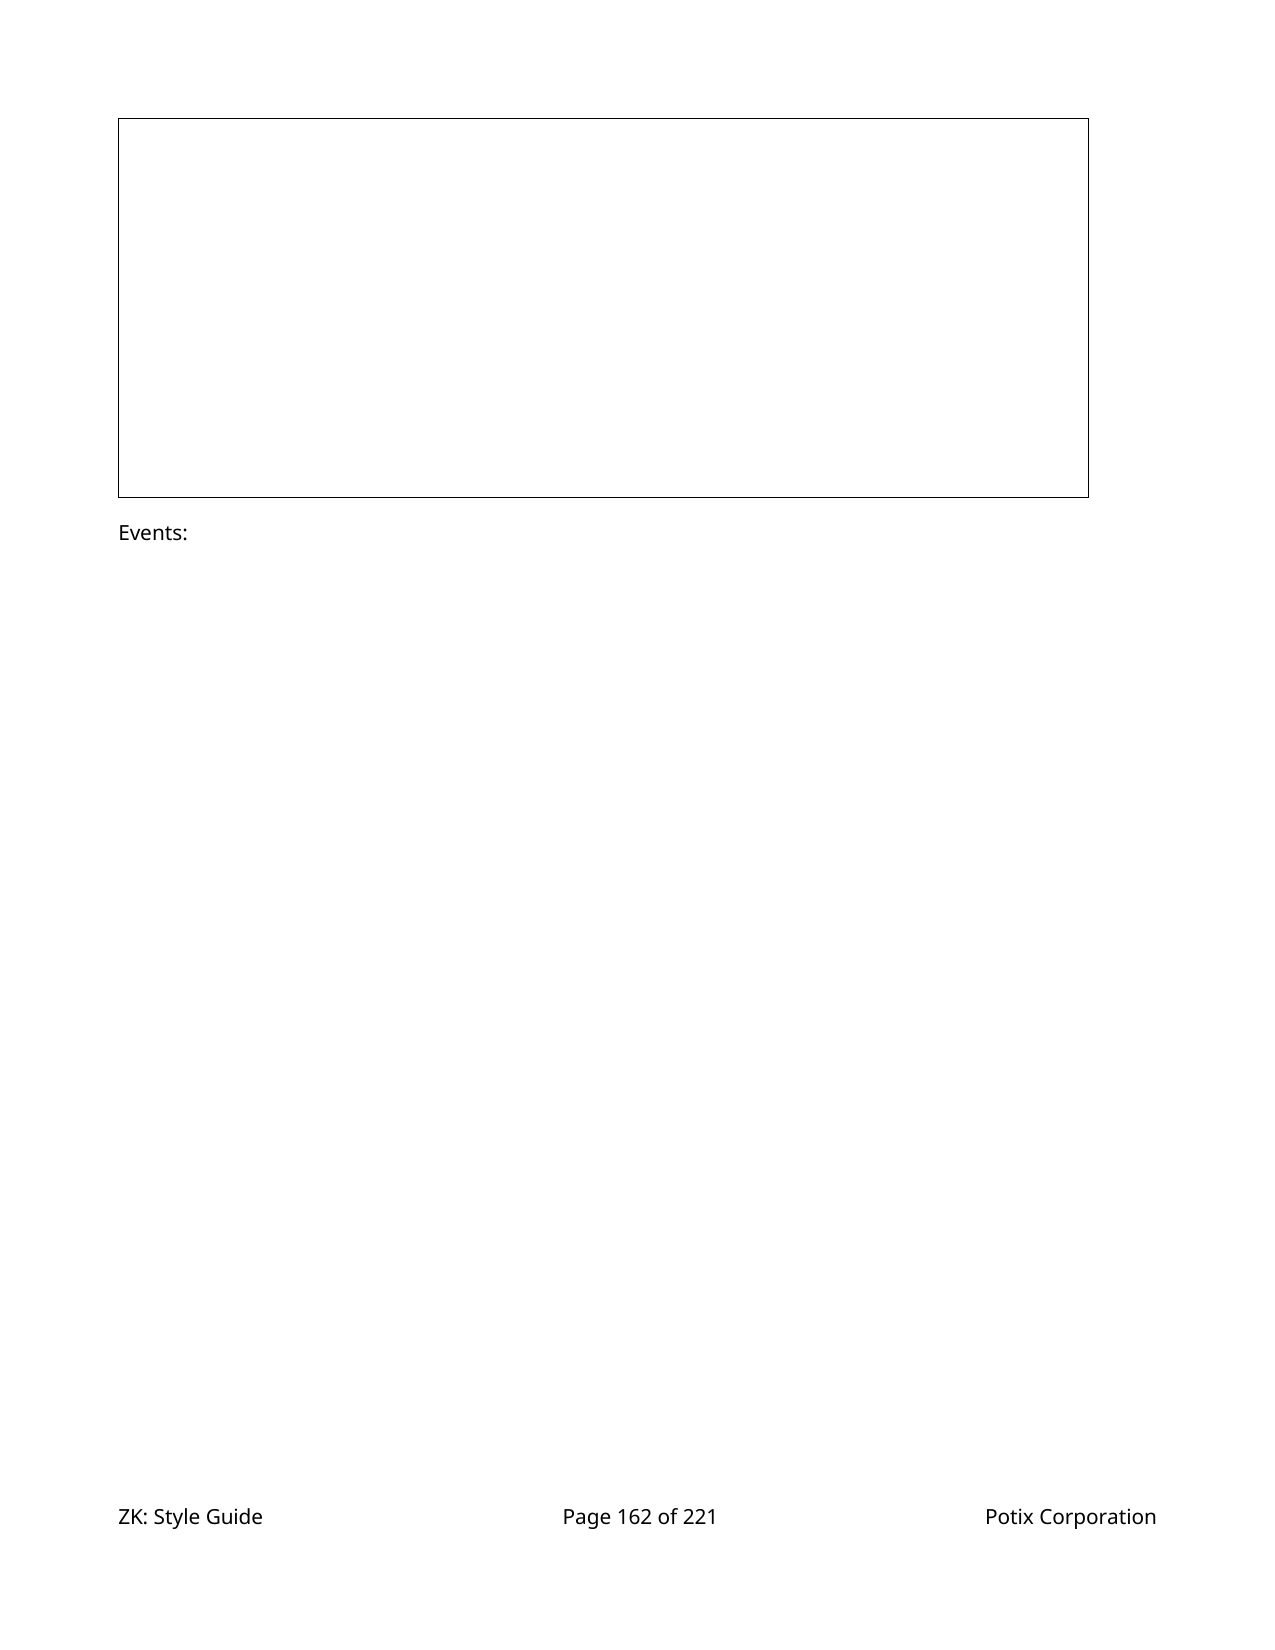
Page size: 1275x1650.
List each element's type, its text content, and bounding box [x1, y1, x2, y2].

text Events: [118, 518, 1157, 581]
table_cell [119, 119, 1088, 497]
